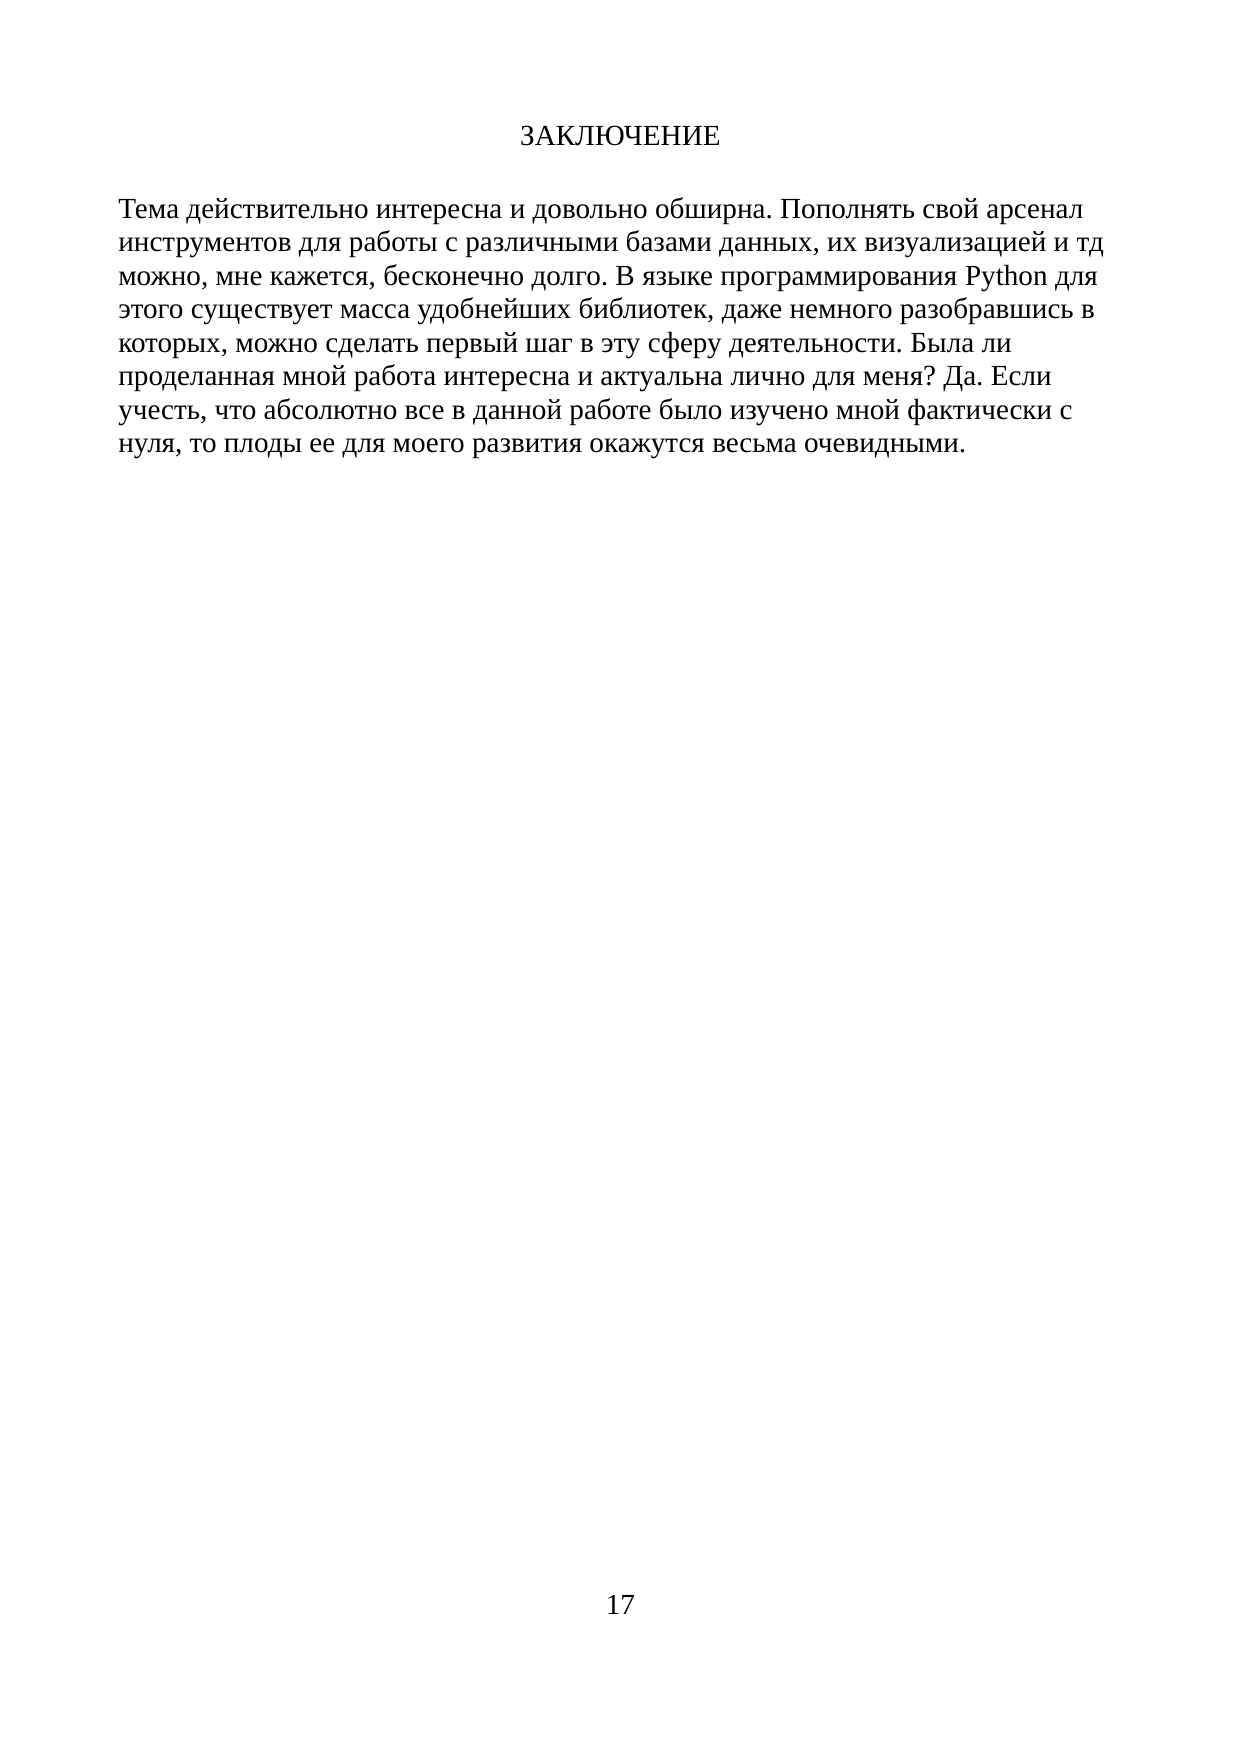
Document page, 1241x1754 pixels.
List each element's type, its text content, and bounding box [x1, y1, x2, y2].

text ЗАКЛЮЧЕНИЕ [118, 118, 1122, 152]
text Тема действительно интересна и довольно обширна. Пополнять свой арсенал инструментов для работы с различными базами данных, их визуализацией и тд можно, мне кажется, бесконечно долго. В языке программирования Python для этого существует масса удобнейших библиотек, даже немного разобравшись в которых, можно сделать первый шаг в эту сферу деятельности. Была ли проделанная мной работа интересна и актуальна лично для меня? Да. Если учесть, что абсолютно все в данной работе было изучено мной фактически с нуля, то плоды ее для моего развития окажутся весьма очевидными. [118, 191, 1122, 459]
text 17 [118, 1587, 1122, 1621]
